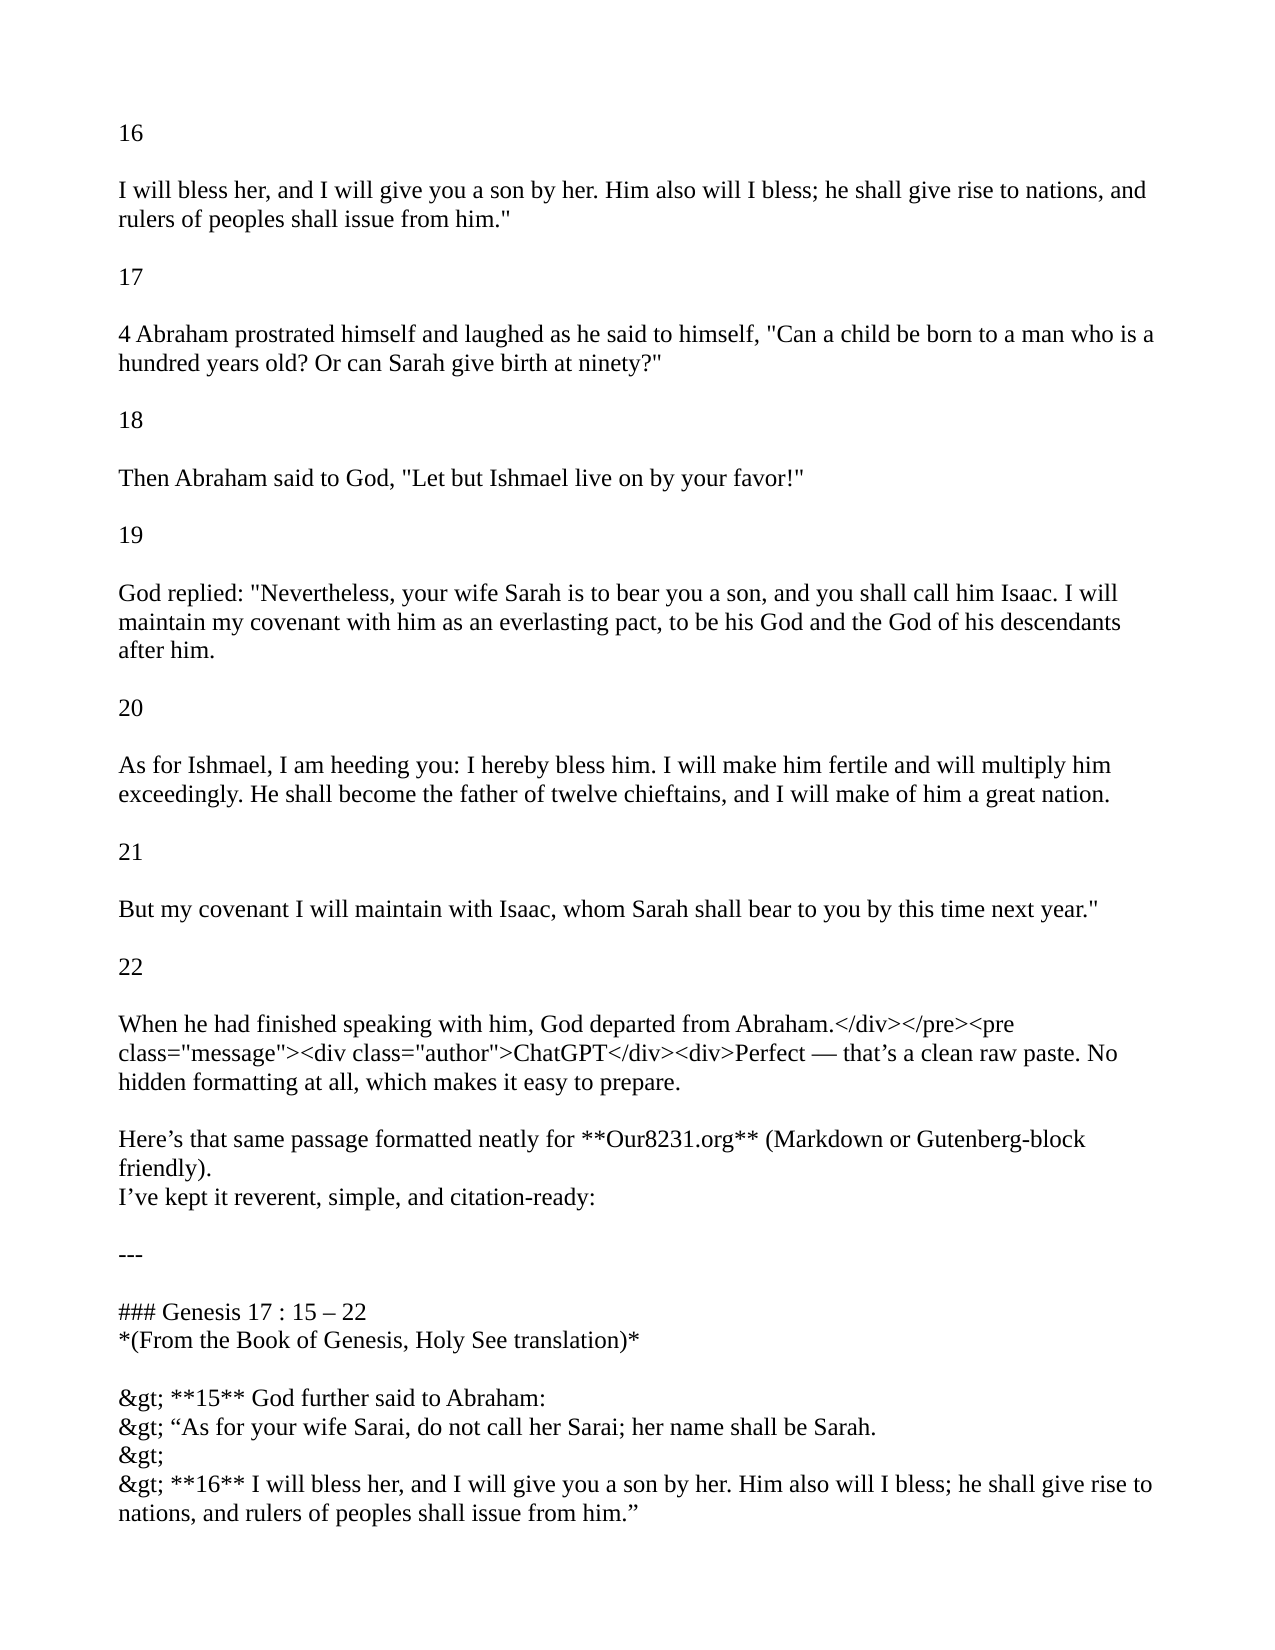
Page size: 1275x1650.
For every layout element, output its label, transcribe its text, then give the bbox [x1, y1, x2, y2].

text &gt; **16** I will bless her, and I will give you a son by her. Him also will I bless; he shall give rise to nations, and rulers of peoples shall issue from him.” [118, 1469, 1157, 1527]
text 4 Abraham prostrated himself and laughed as he said to himself, "Can a child be born to a man who is a hundred years old? Or can Sarah give birth at ninety?" [118, 319, 1157, 377]
text I will bless her, and I will give you a son by her. Him also will I bless; he shall give rise to nations, and rulers of peoples shall issue from him." [118, 176, 1157, 233]
text *(From the Book of Genesis, Holy See translation)* [118, 1326, 1157, 1354]
text ### Genesis 17 : 15 – 22 [118, 1297, 1157, 1326]
text 20 [118, 693, 1157, 722]
text Here’s that same passage formatted neatly for **Our8231.org** (Markdown or Gutenberg-block friendly). [118, 1124, 1157, 1182]
text 19 [118, 521, 1157, 549]
text 21 [118, 837, 1157, 866]
text I’ve kept it reverent, simple, and citation-ready: [118, 1182, 1157, 1211]
text But my covenant I will maintain with Isaac, whom Sarah shall bear to you by this time next year." [118, 894, 1157, 923]
text &gt; **15** God further said to Abraham: [118, 1383, 1157, 1412]
text --- [118, 1239, 1157, 1268]
text 17 [118, 262, 1157, 291]
text 22 [118, 952, 1157, 981]
text As for Ishmael, I am heeding you: I hereby bless him. I will make him fertile and will multiply him exceedingly. He shall become the father of twelve chieftains, and I will make of him a great nation. [118, 751, 1157, 808]
text Then Abraham said to God, "Let but Ishmael live on by your favor!" [118, 463, 1157, 492]
text &gt; [118, 1441, 1157, 1469]
text God replied: "Nevertheless, your wife Sarah is to bear you a son, and you shall call him Isaac. I will maintain my covenant with him as an everlasting pact, to be his God and the God of his descendants after him. [118, 578, 1157, 664]
text 16 [118, 118, 1157, 147]
text When he had finished speaking with him, God departed from Abraham.</div></pre><pre class="message"><div class="author">ChatGPT</div><div>Perfect — that’s a clean raw paste. No hidden formatting at all, which makes it easy to prepare. [118, 1009, 1157, 1096]
text 18 [118, 406, 1157, 434]
text &gt; “As for your wife Sarai, do not call her Sarai; her name shall be Sarah. [118, 1412, 1157, 1441]
